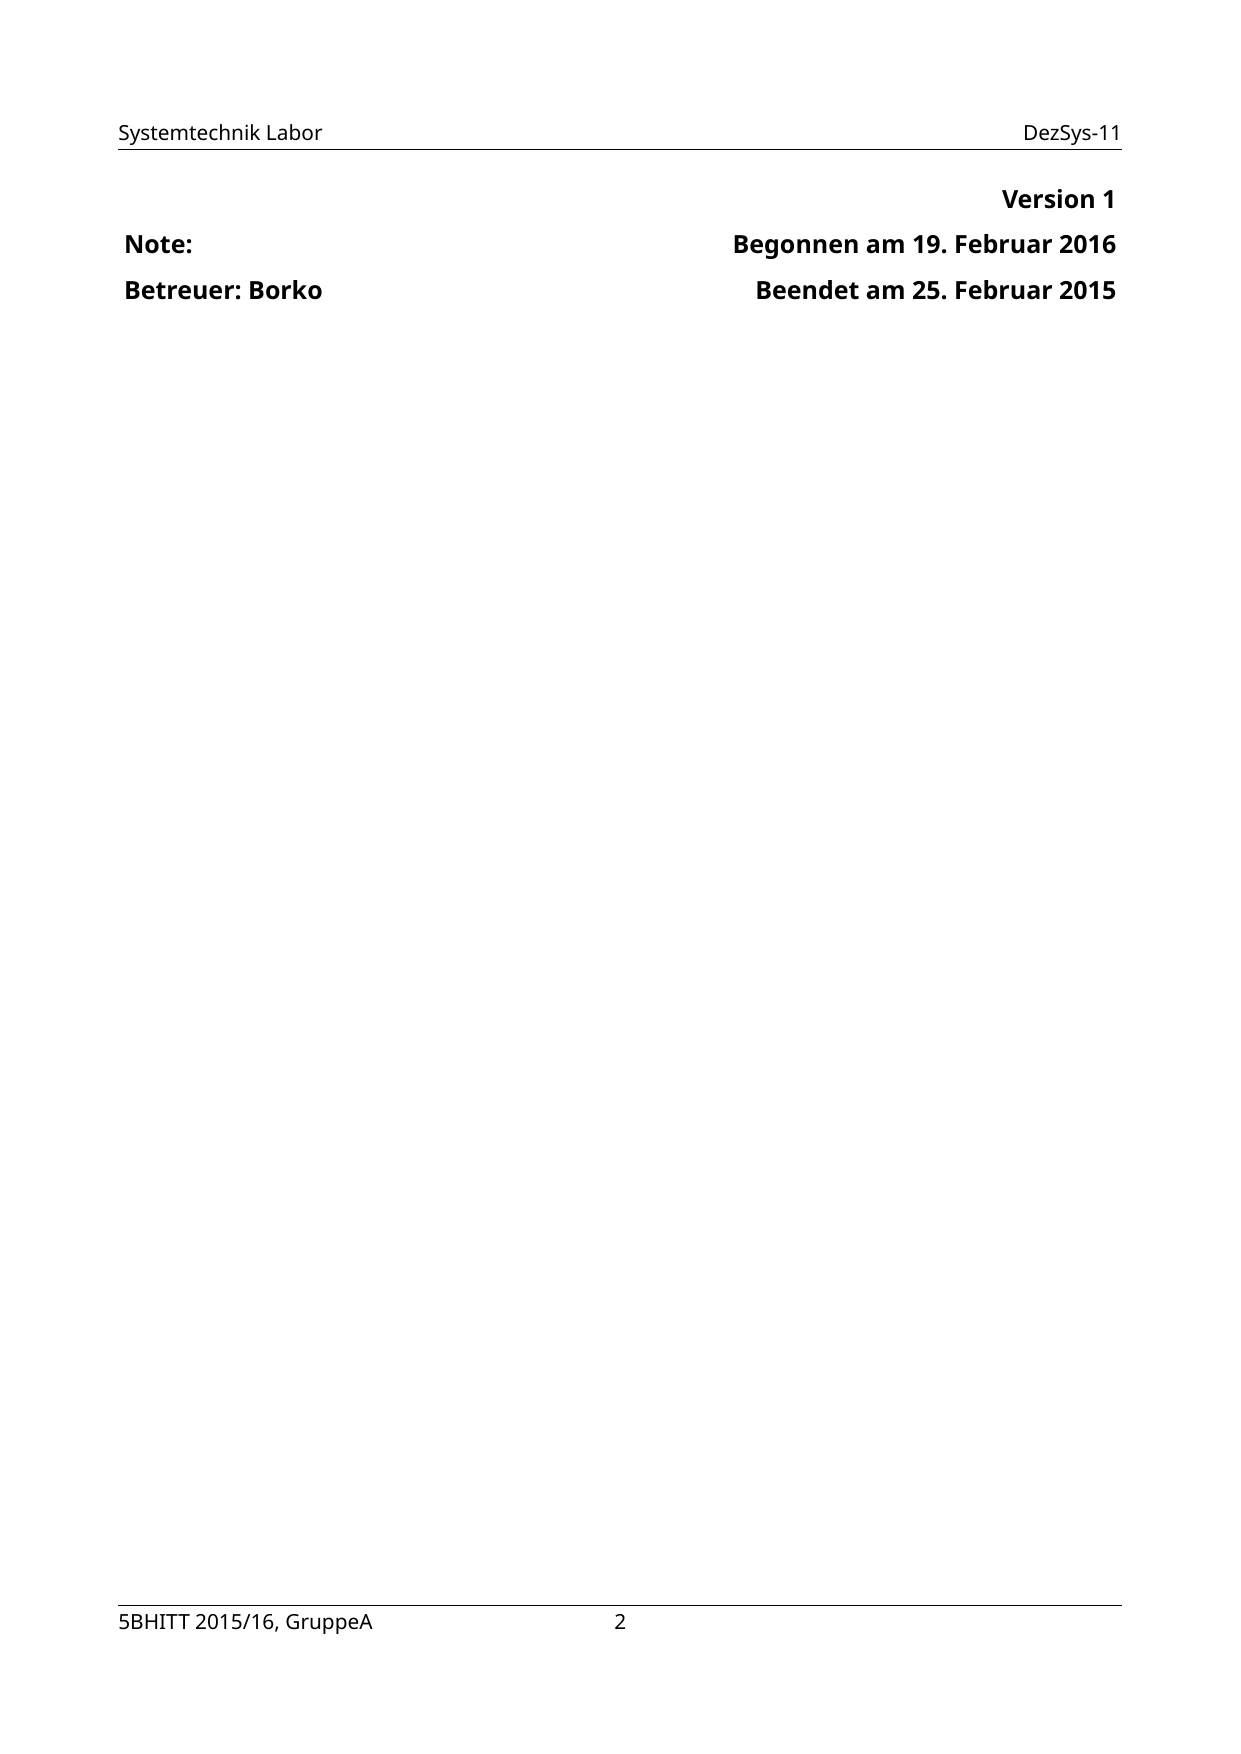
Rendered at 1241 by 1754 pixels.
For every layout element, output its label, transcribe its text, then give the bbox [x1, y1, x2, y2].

table_cell Beendet am 25. Februar 2015 [620, 267, 1122, 312]
table_cell Betreuer: Borko [118, 267, 620, 312]
table_cell Note: [118, 221, 620, 267]
table_header [118, 176, 620, 221]
table_header Version 1 [620, 176, 1122, 221]
table_cell Begonnen am 19. Februar 2016 [620, 221, 1122, 267]
